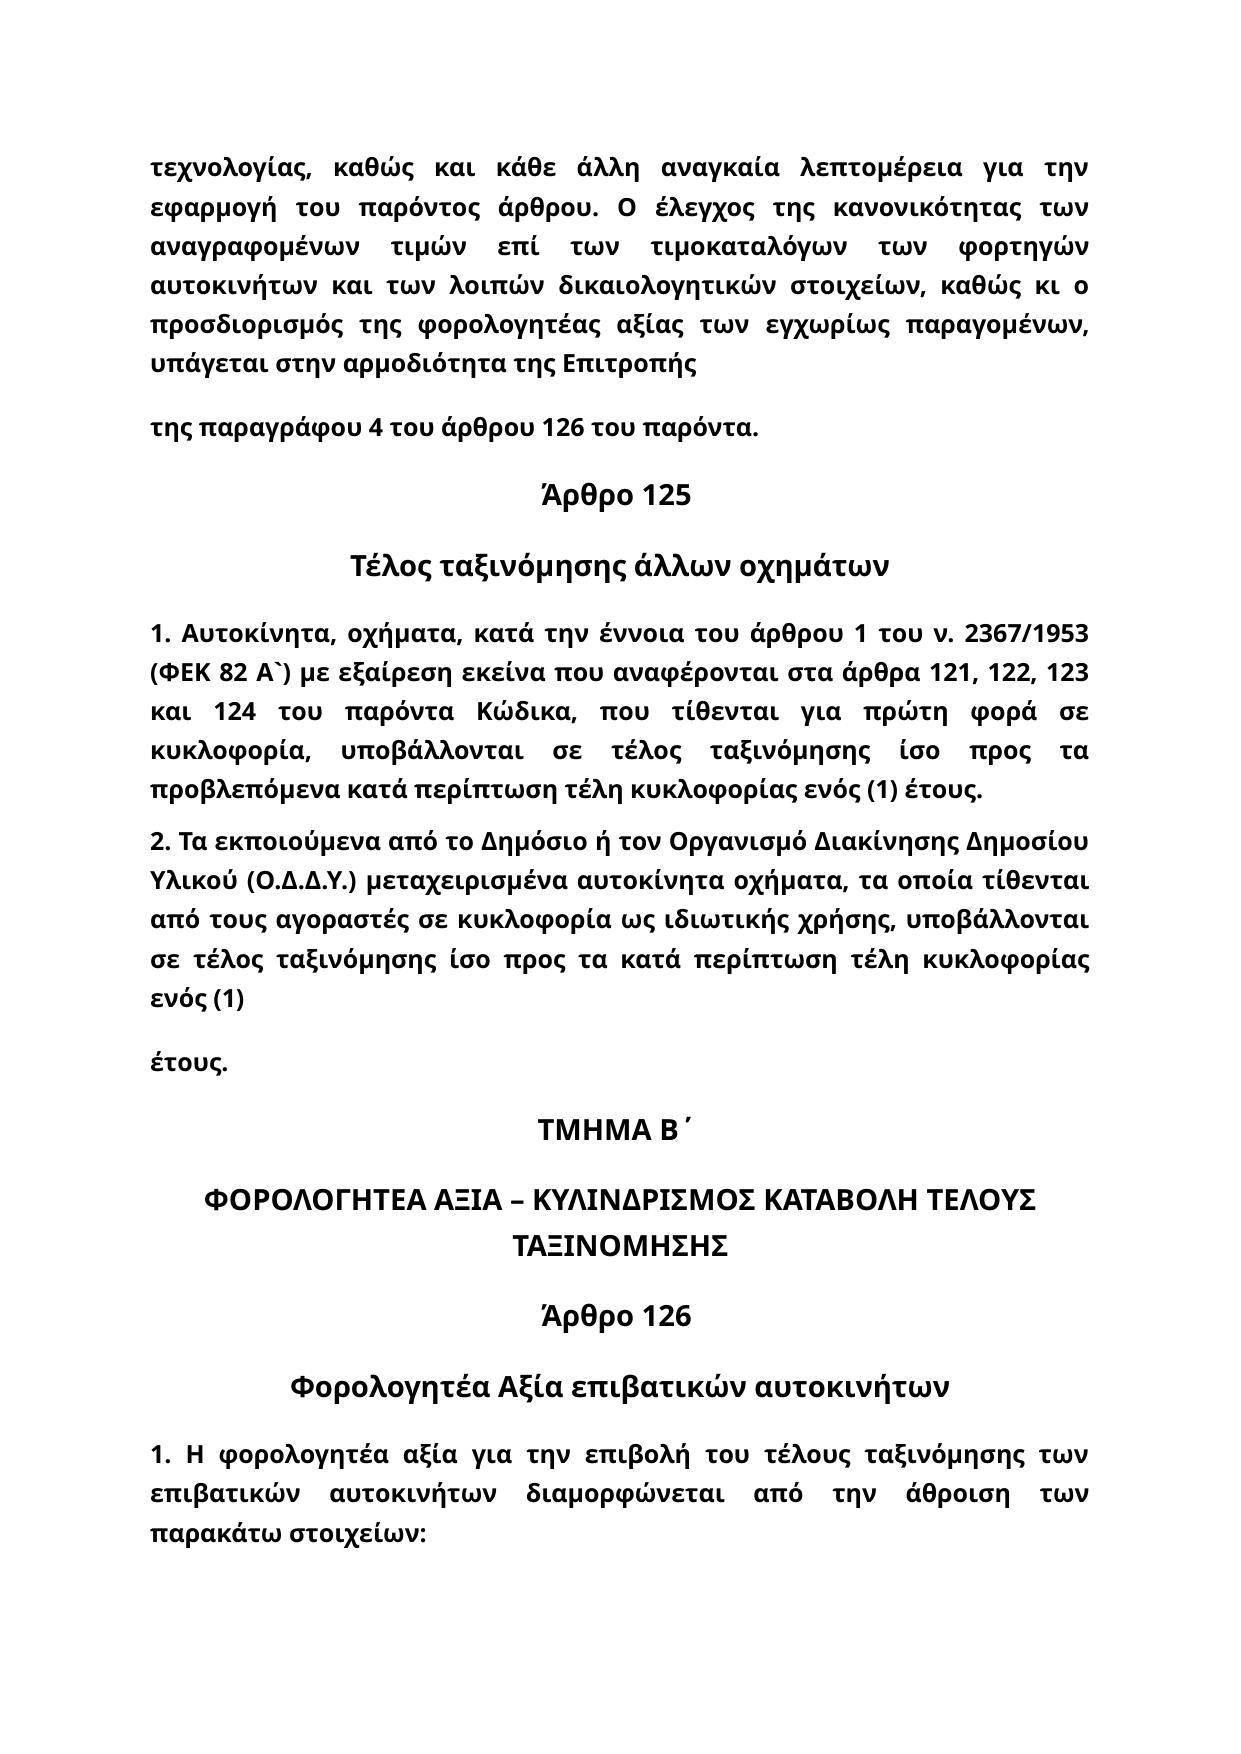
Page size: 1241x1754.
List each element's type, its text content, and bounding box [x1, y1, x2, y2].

text 1. Αυτοκίνητα, οχήματα, κατά την έννοια του άρθρου 1 του ν. 2367/1953 (ΦΕΚ 82 Α`) με εξαίρεση εκείνα που αναφέρονται στα άρθρα 121, 122, 123 και 124 του παρόντα Κώδικα, που τίθενται για πρώτη φορά σε κυκλοφορία, υποβάλλονται σε τέλος ταξινόμησης ίσο προς τα προβλεπόμενα κατά περίπτωση τέλη κυκλοφορίας ενός (1) έτους. [150, 615, 1090, 806]
text έτους. [150, 1044, 1090, 1079]
subtitle Φορολογητέα Αξία επιβατικών αυτοκινήτων [150, 1366, 1090, 1406]
text 2. Τα εκποιούμενα από το Δημόσιο ή τον Οργανισμό Διακίνησης Δημοσίου Υλικού (Ο.Δ.Δ.Υ.) μεταχειρισμένα αυτοκίνητα οχήματα, τα οποία τίθενται από τους αγοραστές σε κυκλοφορία ως ιδιωτικής χρήσης, υποβάλλονται σε τέλος ταξινόμησης ίσο προς τα κατά περίπτωση τέλη κυκλοφορίας ενός (1) [150, 824, 1090, 1014]
subtitle Τέλος ταξινόμησης άλλων οχημάτων [150, 545, 1090, 584]
subtitle Άρθρο 125 [150, 474, 1090, 514]
subtitle ΤΜΗΜΑ Β΄ [150, 1109, 1090, 1148]
text τεχνολογίας, καθώς και κάθε άλλη αναγκαία λεπτομέρεια για την εφαρμογή του παρόντος άρθρου. Ο έλεγχος της κανονικότητας των αναγραφομένων τιμών επί των τιμοκαταλόγων των φορτηγών αυτοκινήτων και των λοιπών δικαιολογητικών στοιχείων, καθώς κι ο προσδιορισμός της φορολογητέας αξίας των εγχωρίως παραγομένων, υπάγεται στην αρμοδιότητα της Επιτροπής [150, 150, 1090, 380]
text της παραγράφου 4 του άρθρου 126 του παρόντα. [150, 410, 1090, 444]
subtitle Άρθρο 126 [150, 1296, 1090, 1335]
text 1. Η φορολογητέα αξία για την επιβολή του τέλους ταξινόμησης των επιβατικών αυτοκινήτων διαμορφώνεται από την άθροιση των παρακάτω στοιχείων: [150, 1437, 1090, 1549]
subtitle ΦΟΡΟΛΟΓΗΤΕΑ ΑΞΙΑ – ΚΥΛΙΝΔΡΙΣΜΟΣ ΚΑΤΑΒΟΛΗ ΤΕΛΟΥΣ ΤΑΞΙΝΟΜΗΣΗΣ [150, 1179, 1090, 1265]
